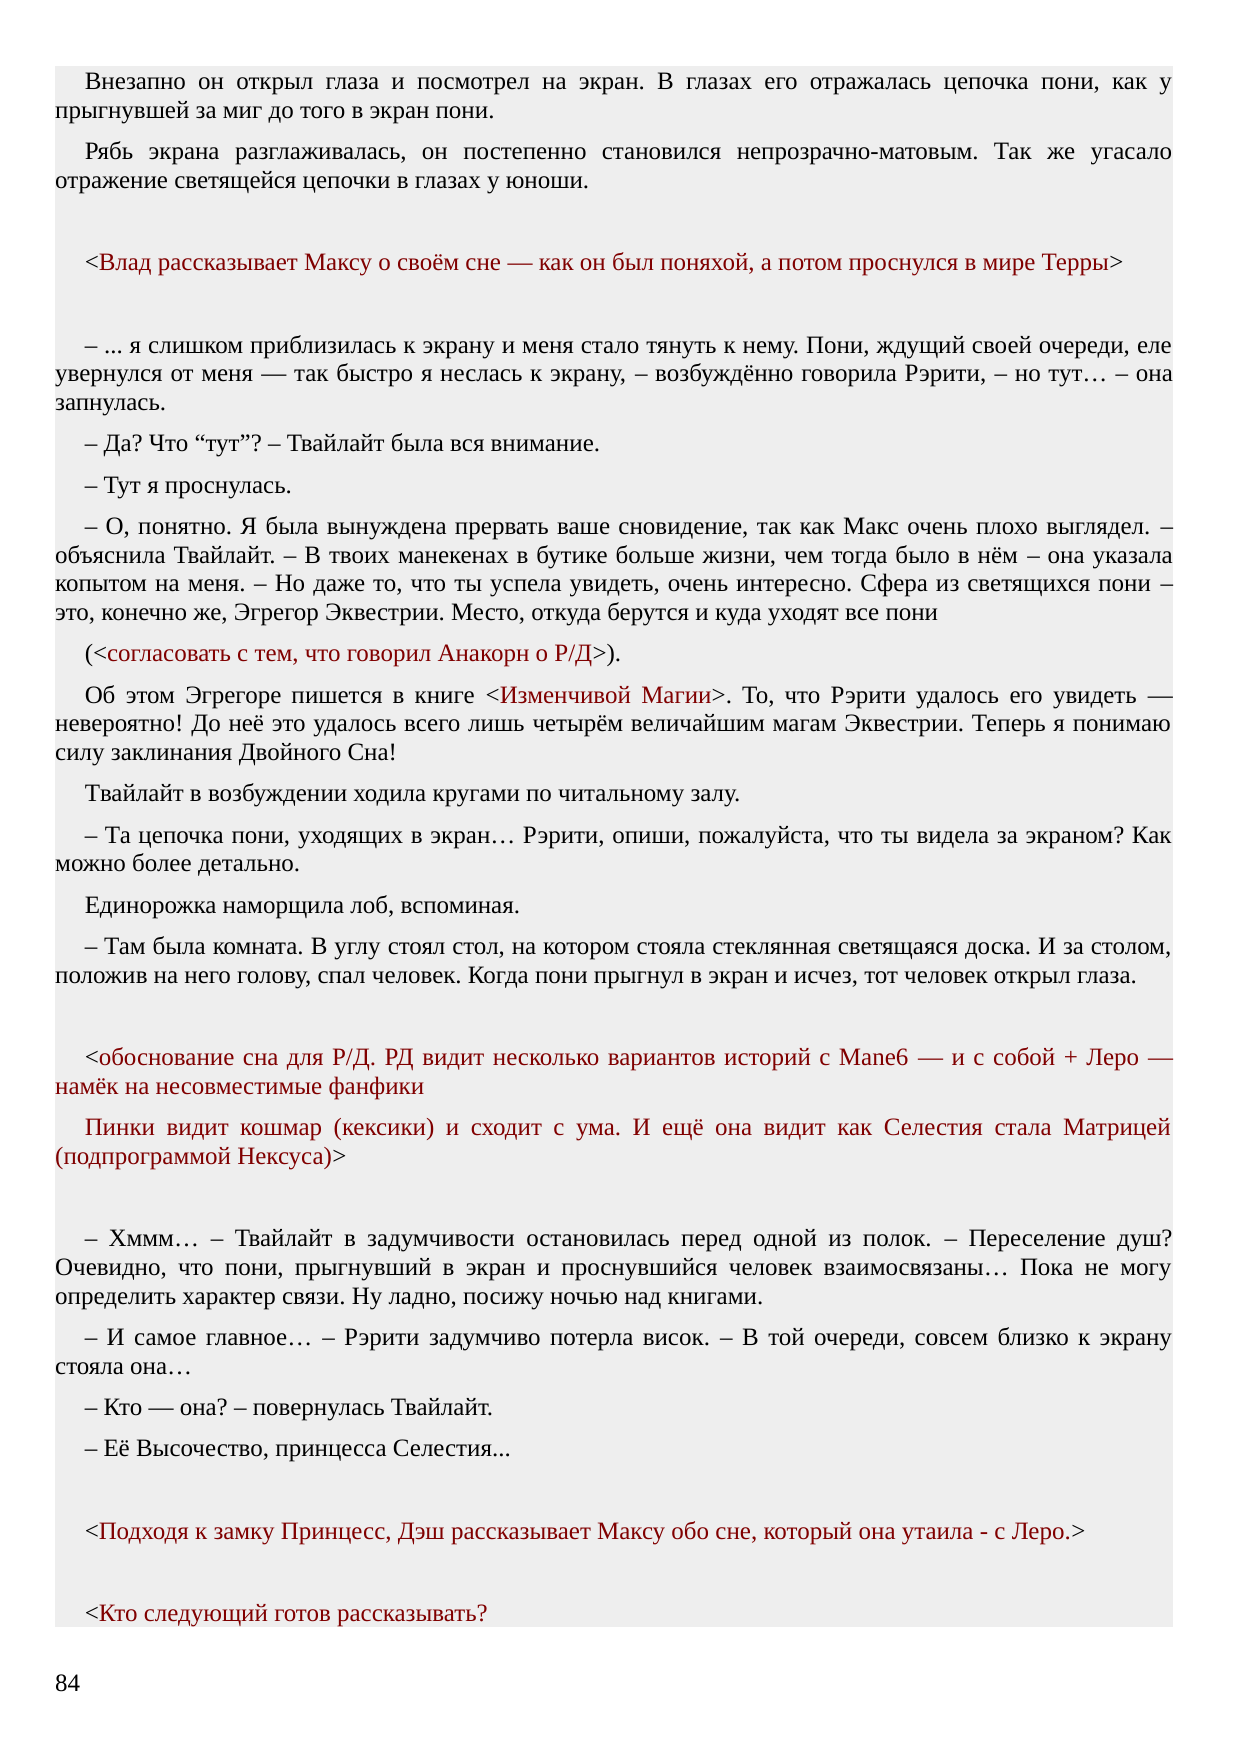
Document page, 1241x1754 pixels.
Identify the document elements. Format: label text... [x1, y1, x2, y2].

text Об этом Эгрегоре пишется в книге <Изменчивой Магии>. То, что Рэрити удалось его увидеть — невероятно! До неё это удалось всего лишь четырём величайшим магам Эквестрии. Теперь я понимаю силу заклинания Двойного Сна! [55, 680, 1173, 766]
text Твайлайт в возбуждении ходила кругами по читальному залу. [55, 778, 1173, 807]
text <обоснование сна для Р/Д. РД видит несколько вариантов историй с Mane6 — и с собой + Леро — намёк на несовместимые фанфики [55, 1042, 1173, 1100]
text – Её Высочество, принцесса Селестия... [55, 1433, 1173, 1462]
text <Влад рассказывает Максу о своём сне — как он был поняхой, а потом проснулся в мире Терры> [55, 247, 1173, 276]
text – Да? Что “тут”? – Твайлайт была вся внимание. [55, 428, 1173, 457]
text Рябь экрана разглаживалась, он постепенно становился непрозрачно-матовым. Так же угасало отражение светящейся цепочки в глазах у юноши. [55, 136, 1173, 193]
text – Кто — она? – повернулась Твайлайт. [55, 1392, 1173, 1421]
text – Хммм… – Твайлайт в задумчивости остановилась перед одной из полок. – Переселение душ? Очевидно, что пони, прыгнувший в экран и проснувшийся человек взаимосвязаны… Пока не могу определить характер связи. Ну ладно, посижу ночью над книгами. [55, 1223, 1173, 1310]
text – О, понятно. Я была вынуждена прервать ваше сновидение, так как Макс очень плохо выглядел. – объяснила Твайлайт. – В твоих манекенах в бутике больше жизни, чем тогда было в нём – она указала копытом на меня. – Но даже то, что ты успела увидеть, очень интересно. Сфера из светящихся пони – это, конечно же, Эгрегор Эквестрии. Место, откуда берутся и куда уходят все пони [55, 511, 1173, 626]
text <Кто следующий готов рассказывать? [55, 1598, 1173, 1627]
text <Подходя к замку Принцесс, Дэш рассказывает Максу обо сне, который она утаила - с Леро.> [55, 1516, 1173, 1545]
text Единорожка наморщила лоб, вспоминая. [55, 890, 1173, 918]
text – Та цепочка пони, уходящих в экран… Рэрити, опиши, пожалуйста, что ты видела за экраном? Как можно более детально. [55, 820, 1173, 877]
text Пинки видит кошмар (кексики) и сходит с ума. И ещё она видит как Селестия стала Матрицей (подпрограммой Нексуса)> [55, 1112, 1173, 1170]
text – ... я слишком приблизилась к экрану и меня стало тянуть к нему. Пони, ждущий своей очереди, еле увернулся от меня — так быстро я неслась к экрану, – возбуждённо говорила Рэрити, – но тут… – она запнулась. [55, 330, 1173, 416]
text – Там была комната. В углу стоял стол, на котором стояла стеклянная светящаяся доска. И за столом, положив на него голову, спал человек. Когда пони прыгнул в экран и исчез, тот человек открыл глаза. [55, 931, 1173, 988]
text Внезапно он открыл глаза и посмотрел на экран. В глазах его отражалась цепочка пони, как у прыгнувшей за миг до того в экран пони. [55, 66, 1173, 123]
text – Тут я проснулась. [55, 470, 1173, 498]
text – И самое главное… – Рэрити задумчиво потерла висок. – В той очереди, совсем близко к экрану стояла она… [55, 1322, 1173, 1380]
text (<согласовать с тем, что говорил Анакорн о Р/Д>). [55, 638, 1173, 667]
